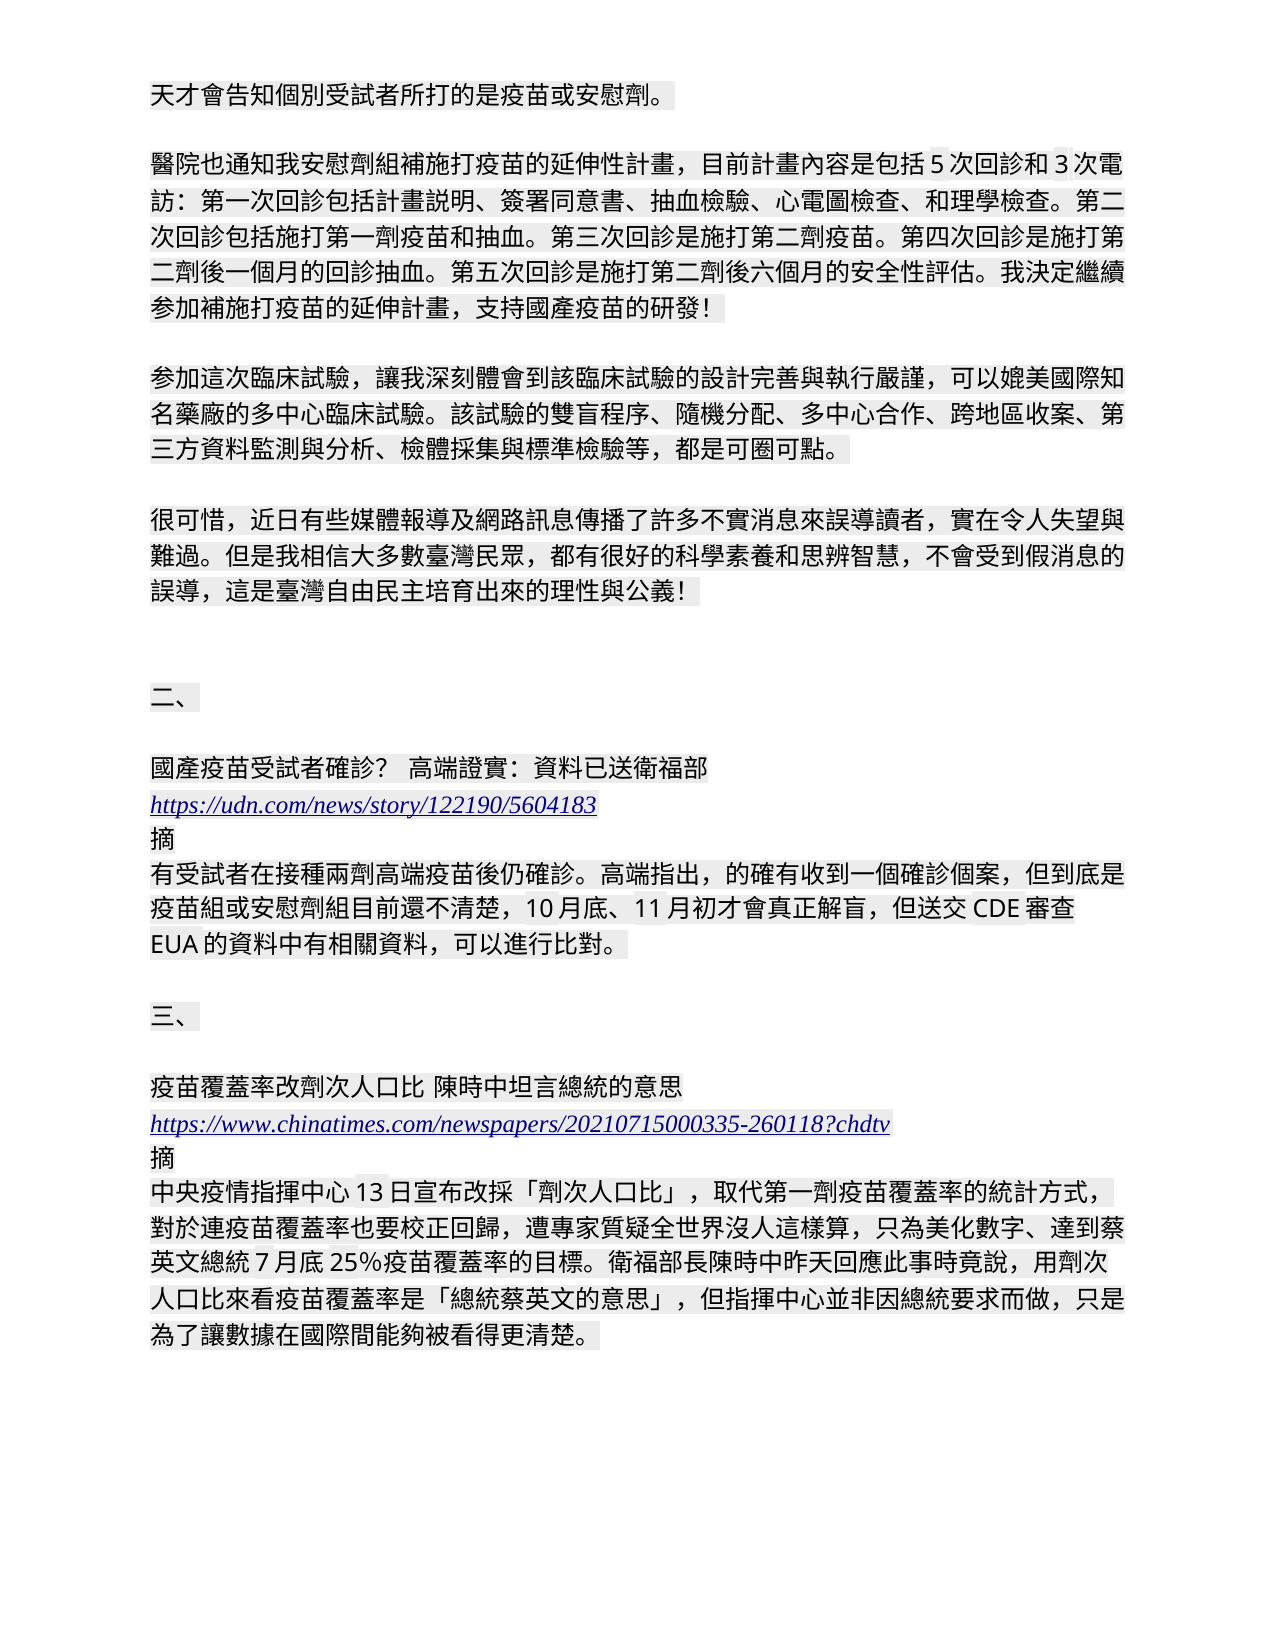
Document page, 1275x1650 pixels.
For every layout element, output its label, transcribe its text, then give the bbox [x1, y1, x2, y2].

text 天才會告知個別受試者所打的是疫苗或安慰劑。 醫院也通知我安慰劑組補施打疫苗的延伸性計畫，目前計畫內容是包括5次回診和3次電訪：第一次回診包括計畫説明、簽署同意書、抽血檢驗、心電圖檢查、和理學檢查。第二次回診包括施打第一劑疫苗和抽血。第三次回診是施打第二劑疫苗。第四次回診是施打第二劑後一個月的回診抽血。第五次回診是施打第二劑後六個月的安全性評估。我決定繼續参加補施打疫苗的延伸計畫，支持國產疫苗的研發！ 参加這次臨床試驗，讓我深刻體會到該臨床試驗的設計完善與執行嚴謹，可以媲美國際知名藥廠的多中心臨床試驗。該試驗的雙盲程序、隨機分配、多中心合作、跨地區收案、第三方資料監測與分析、檢體採集與標準檢驗等，都是可圈可點。 很可惜，近日有些媒體報導及網路訊息傳播了許多不實消息來誤導讀者，實在令人失望與難過。但是我相信大多數臺灣民眾，都有很好的科學素養和思辨智慧，不會受到假消息的誤導，這是臺灣自由民主培育出來的理性與公義！ 二、 國產疫苗受試者確診？ 高端證實：資料已送衛福部 https://udn.com/news/story/122190/5604183 摘 有受試者在接種兩劑高端疫苗後仍確診。高端指出，的確有收到一個確診個案，但到底是疫苗組或安慰劑組目前還不清楚，10月底、11月初才會真正解盲，但送交CDE審查EUA的資料中有相關資料，可以進行比對。 三、 疫苗覆蓋率改劑次人口比 陳時中坦言總統的意思 https://www.chinatimes.com/newspapers/20210715000335-260118?chdtv 摘 中央疫情指揮中心13日宣布改採「劑次人口比」，取代第一劑疫苗覆蓋率的統計方式，對於連疫苗覆蓋率也要校正回歸，遭專家質疑全世界沒人這樣算，只為美化數字、達到蔡英文總統7月底25％疫苗覆蓋率的目標。衛福部長陳時中昨天回應此事時竟說，用劑次人口比來看疫苗覆蓋率是「總統蔡英文的意思」，但指揮中心並非因總統要求而做，只是為了讓數據在國際間能夠被看得更清楚。 [150, 75, 1125, 1562]
